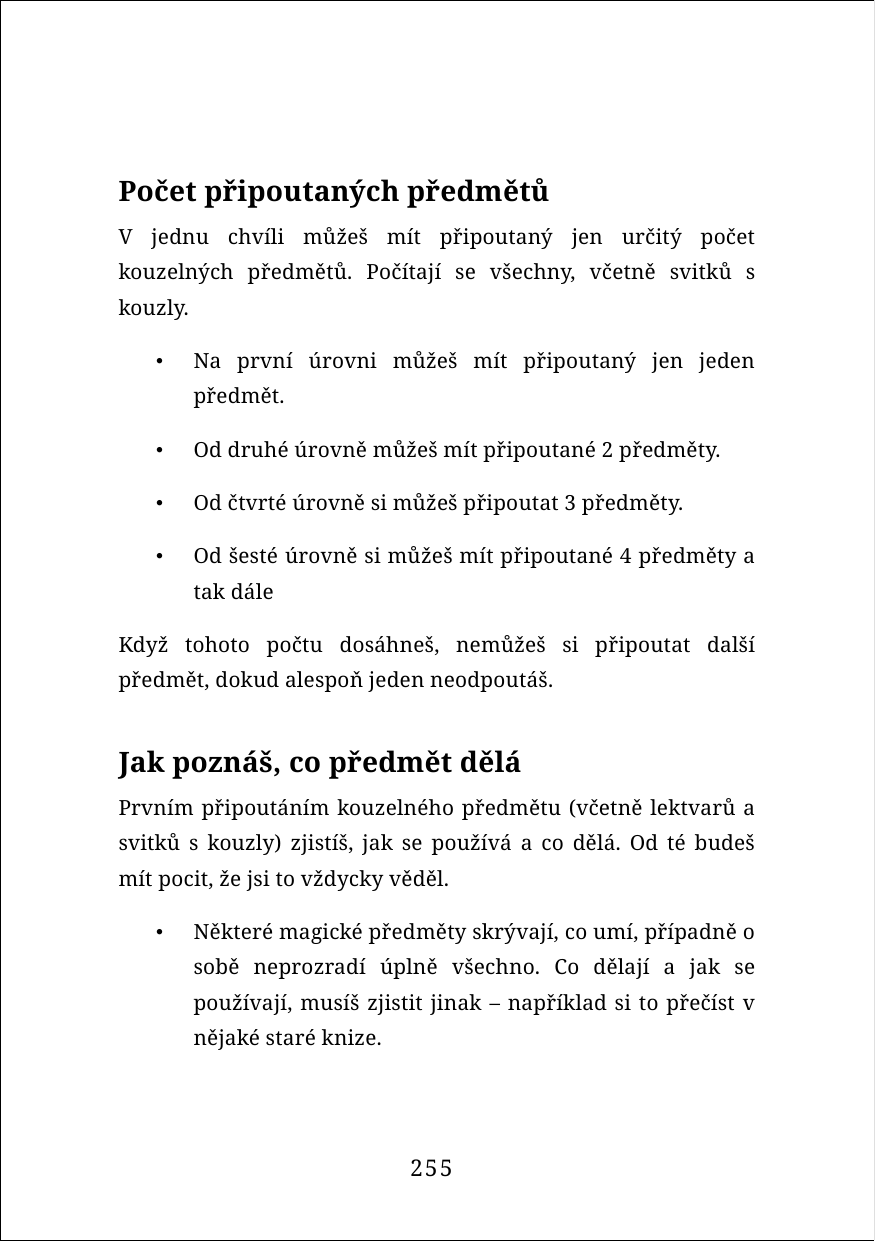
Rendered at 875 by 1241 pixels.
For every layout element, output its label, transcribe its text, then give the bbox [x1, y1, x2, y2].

list Některé magické předměty skrývají, co umí, případně o sobě neprozradí úplně všechno. Co dělají a jak se používají, musíš zjistit jinak – například si to přečíst v nějaké staré knize. [156, 917, 756, 1052]
list Od šesté úrovně si můžeš mít připoutané 4 předměty a tak dále [156, 541, 756, 605]
text V jednu chvíli můžeš mít připoutaný jen určitý počet kouzelných předmětů. Počítají se všechny, včetně svitků s kouzly. [118, 222, 756, 321]
list Od čtvrté úrovně si můžeš připoutat 3 předměty. [156, 488, 756, 517]
text Když tohoto počtu dosáhneš, nemůžeš si připoutat další předmět, dokud alespoň jeden neodpoutáš. [118, 630, 756, 694]
subtitle Jak poznáš, co předmět dělá [118, 742, 756, 781]
text Prvním připoutáním kouzelného předmětu (včetně lektvarů a svitků s kouzly) zjistíš, jak se používá a co dělá. Od té budeš mít pocit, že jsi to vždycky věděl. [118, 793, 756, 892]
subtitle Počet připoutaných předmětů [118, 172, 756, 210]
list Od druhé úrovně můžeš mít připoutané 2 předměty. [156, 435, 756, 463]
list Na první úrovni můžeš mít připoutaný jen jeden předmět. [156, 346, 756, 410]
